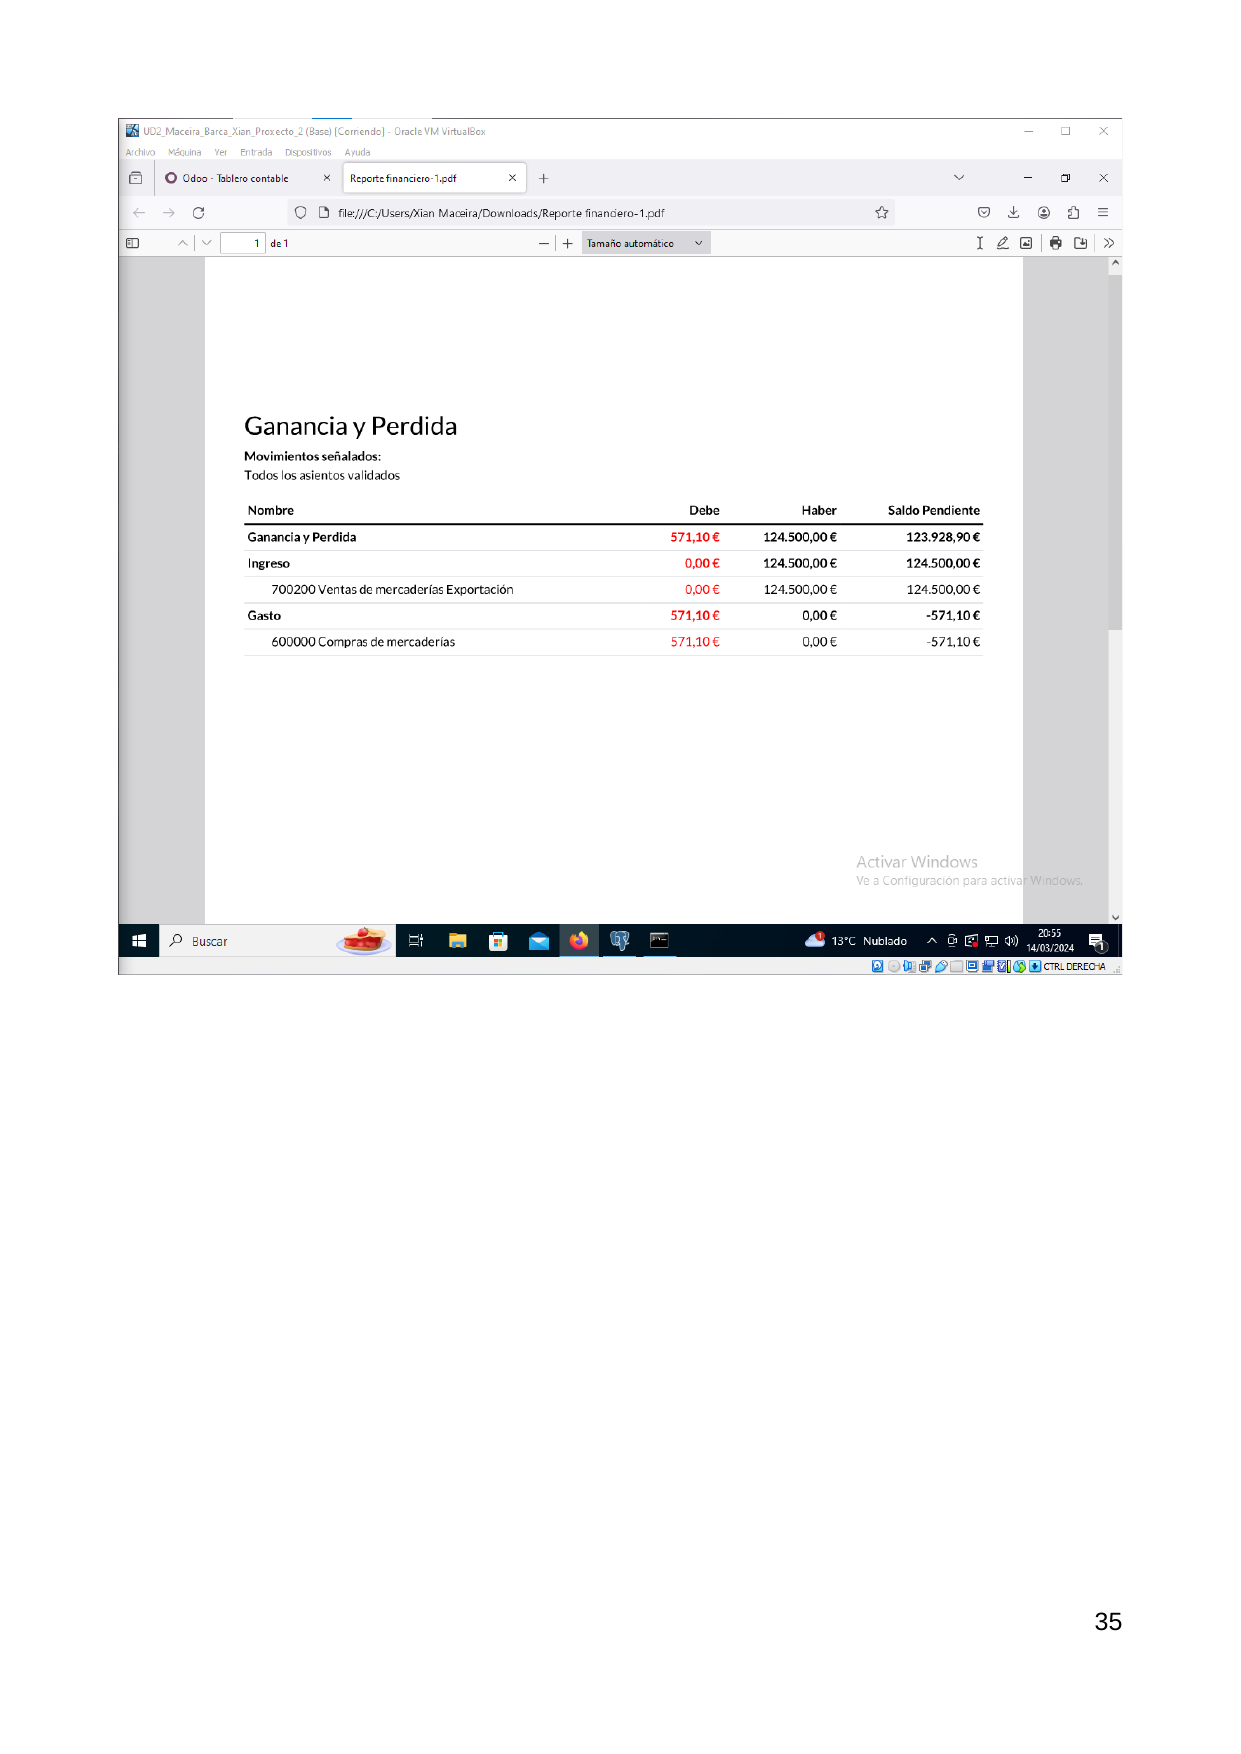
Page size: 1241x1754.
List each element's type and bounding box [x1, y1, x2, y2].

picture [118, 118, 1123, 975]
